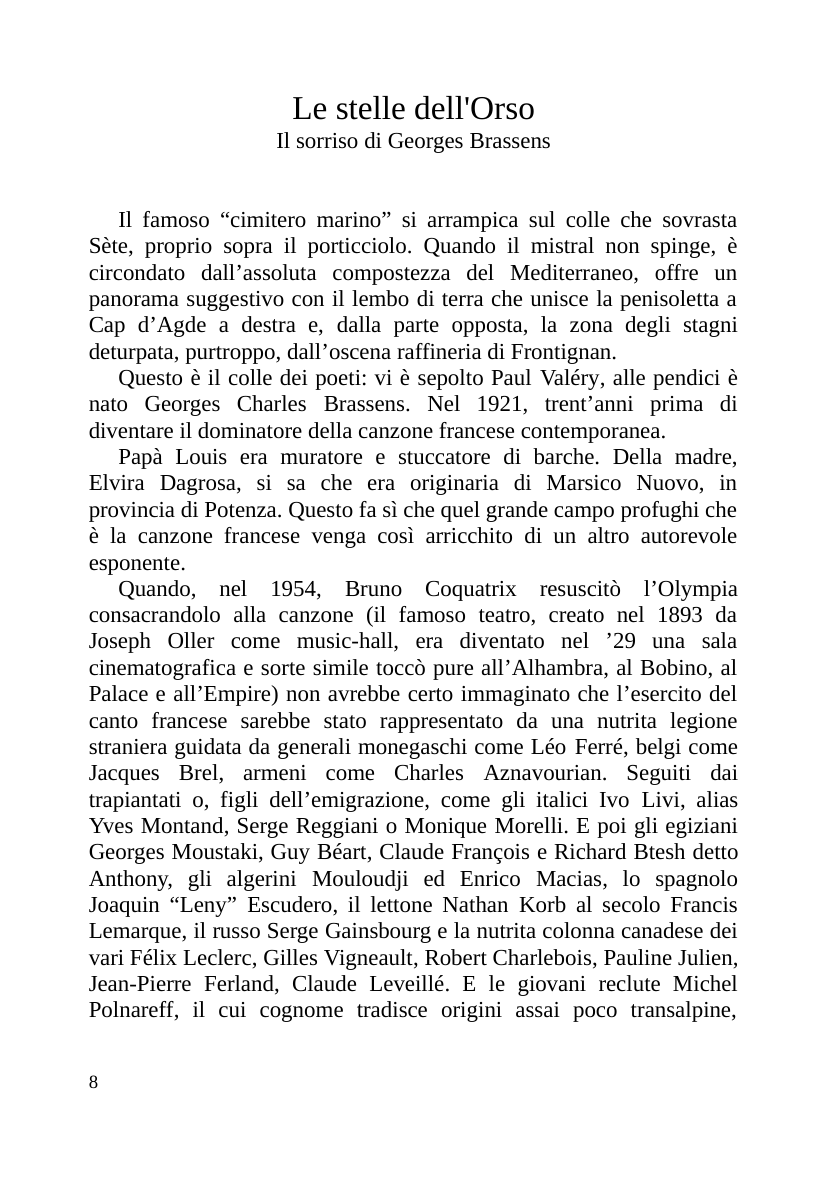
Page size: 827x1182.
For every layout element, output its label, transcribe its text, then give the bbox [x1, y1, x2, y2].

subtitle Le stelle dell'Orso [88, 88, 738, 127]
text Quando, nel 1954, Bruno Coquatrix resuscitò l’Olympia consacrandolo alla canzone (il famoso teatro, creato nel 1893 da Joseph Oller come music-hall, era diventato nel ’29 una sala cinematografica e sorte simile toccò pure all’Alhambra, al Bobino, al Palace e all’Empire) non avrebbe certo immaginato che l’esercito del canto francese sarebbe stato rappresentato da una nutrita legione straniera guidata da generali monegaschi come Léo Ferré, belgi come Jacques Brel, armeni come Charles Aznavourian. Seguiti dai trapiantati o, figli dell’emigrazione, come gli italici Ivo Livi, alias Yves Montand, Serge Reggiani o Monique Morelli. E poi gli egiziani Georges Moustaki, Guy Béart, Claude François e Richard Btesh detto Anthony, gli algerini Mouloudji ed Enrico Macias, lo spagnolo Joaquin “Leny” Escudero, il lettone Nathan Korb al secolo Francis Lemarque, il russo Serge Gainsbourg e la nutrita colonna canadese dei vari Félix Leclerc, Gilles Vigneault, Robert Charlebois, Pauline Julien, Jean-Pierre Ferland, Claude Leveillé. E le giovani reclute Michel Polnareff, il cui cognome tradisce origini assai poco transalpine, [88, 575, 738, 1023]
text Papà Louis era muratore e stuccatore di barche. Della madre, Elvira Dagrosa, si sa che era originaria di Marsico Nuovo, in provincia di Potenza. Questo fa sì che quel grande campo profughi che è la canzone francese venga così arricchito di un altro autorevole esponente. [88, 443, 738, 575]
subtitle Il sorriso di Georges Brassens [88, 127, 738, 153]
text Il famoso “cimitero marino” si arrampica sul colle che sovrasta Sète, proprio sopra il porticciolo. Quando il mistral non spinge, è circondato dall’assoluta compostezza del Mediterraneo, offre un panorama suggestivo con il lembo di terra che unisce la penisoletta a Cap d’Agde a destra e, dalla parte opposta, la zona degli stagni deturpata, purtroppo, dall’oscena raffineria di Frontignan. [88, 206, 738, 364]
text Questo è il colle dei poeti: vi è sepolto Paul Valéry, alle pendici è nato Georges Charles Brassens. Nel 1921, trent’anni prima di diventare il dominatore della canzone francese contemporanea. [88, 364, 738, 443]
